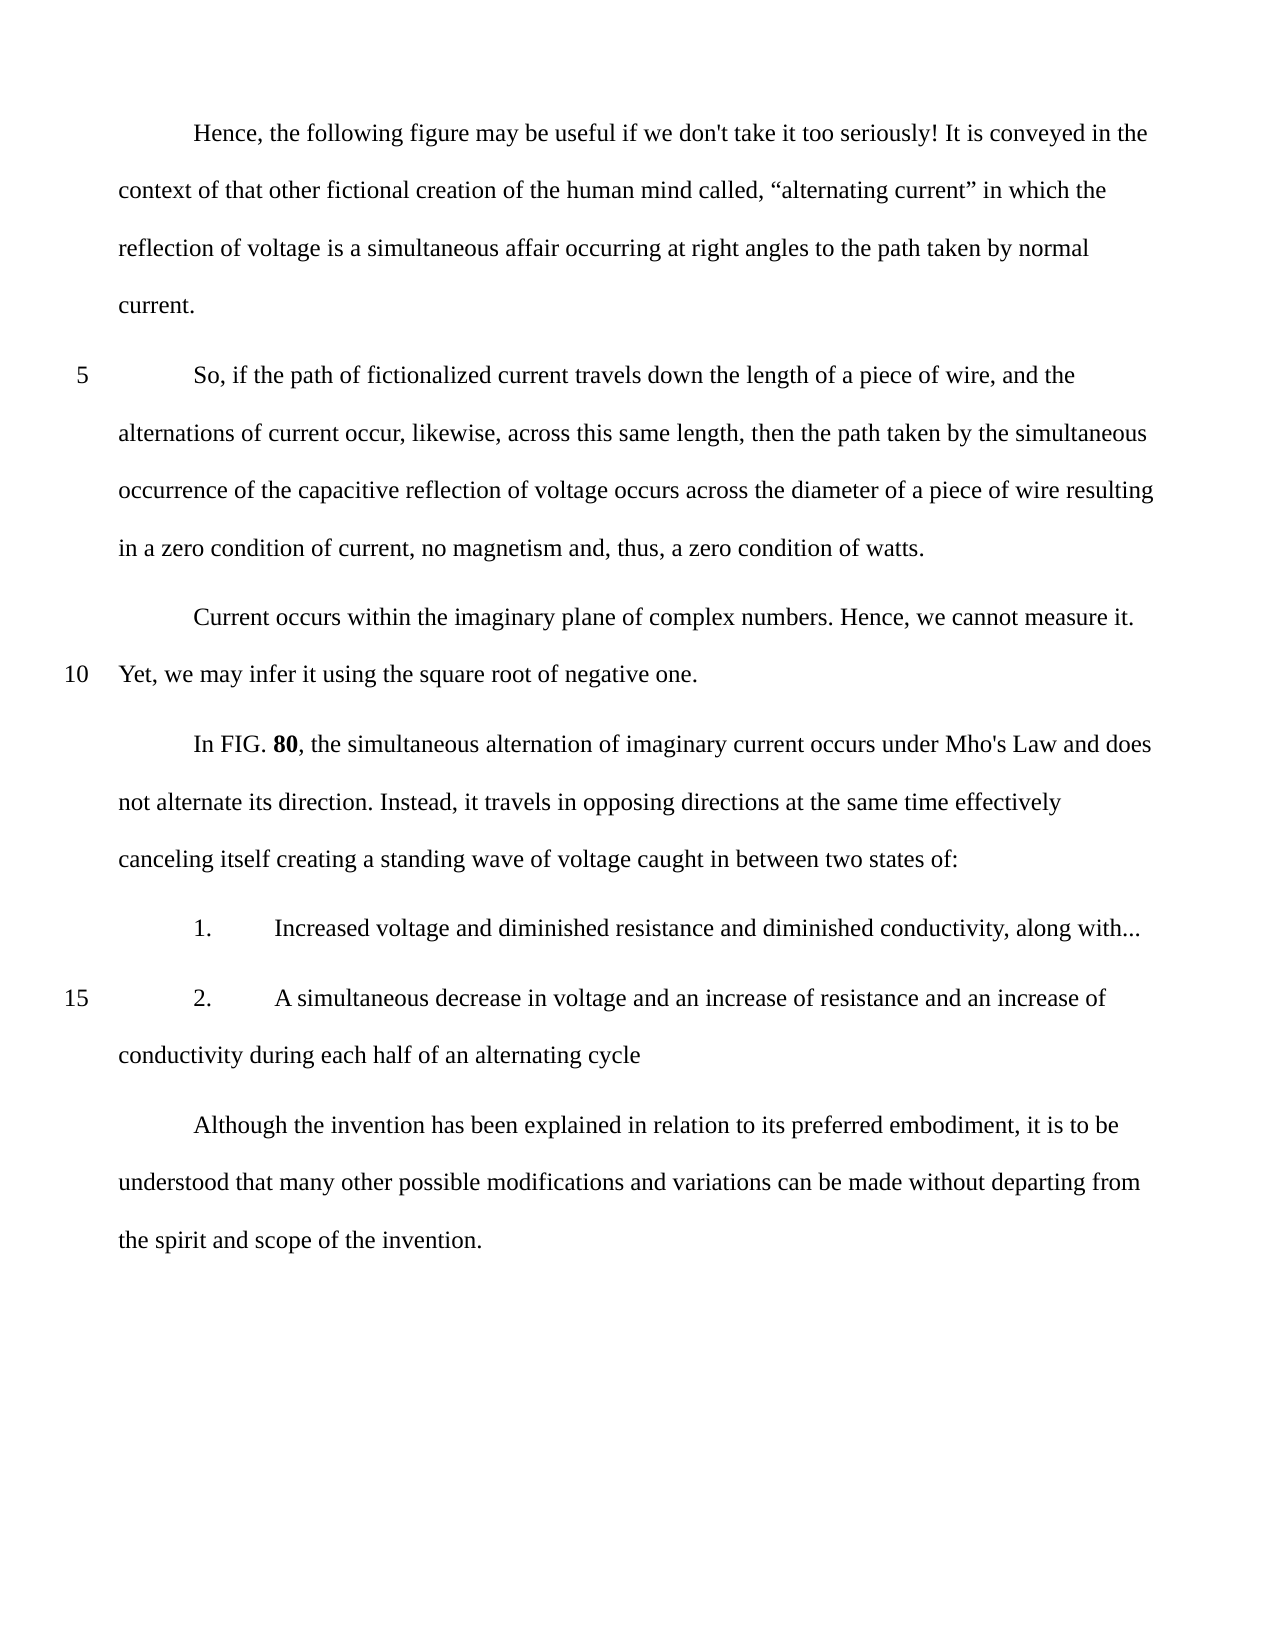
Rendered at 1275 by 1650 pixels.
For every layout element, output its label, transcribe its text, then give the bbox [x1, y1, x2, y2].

text Hence, the following figure may be useful if we don't take it too seriously! It is conveyed in the context of that other fictional creation of the human mind called, “alternating current” in which the reflection of voltage is a simultaneous affair occurring at right angles to the path taken by normal current. [118, 118, 1157, 319]
list A simultaneous decrease in voltage and an increase of resistance and an increase of conductivity during each half of an alternating cycle [118, 983, 1157, 1069]
text Although the invention has been explained in relation to its preferred embodiment, it is to be understood that many other possible modifications and variations can be made without departing from the spirit and scope of the invention. [118, 1110, 1157, 1254]
list Increased voltage and diminished resistance and diminished conductivity, along with... [118, 913, 1157, 942]
text So, if the path of fictionalized current travels down the length of a piece of wire, and the alternations of current occur, likewise, across this same length, then the path taken by the simultaneous occurrence of the capacitive reflection of voltage occurs across the diameter of a piece of wire resulting in a zero condition of current, no magnetism and, thus, a zero condition of watts. [118, 360, 1157, 561]
text In FIG. 80, the simultaneous alternation of imaginary current occurs under Mho's Law and does not alternate its direction. Instead, it travels in opposing directions at the same time effectively canceling itself creating a standing wave of voltage caught in between two states of: [118, 729, 1157, 873]
text Current occurs within the imaginary plane of complex numbers. Hence, we cannot measure it. Yet, we may infer it using the square root of negative one. [118, 602, 1157, 688]
